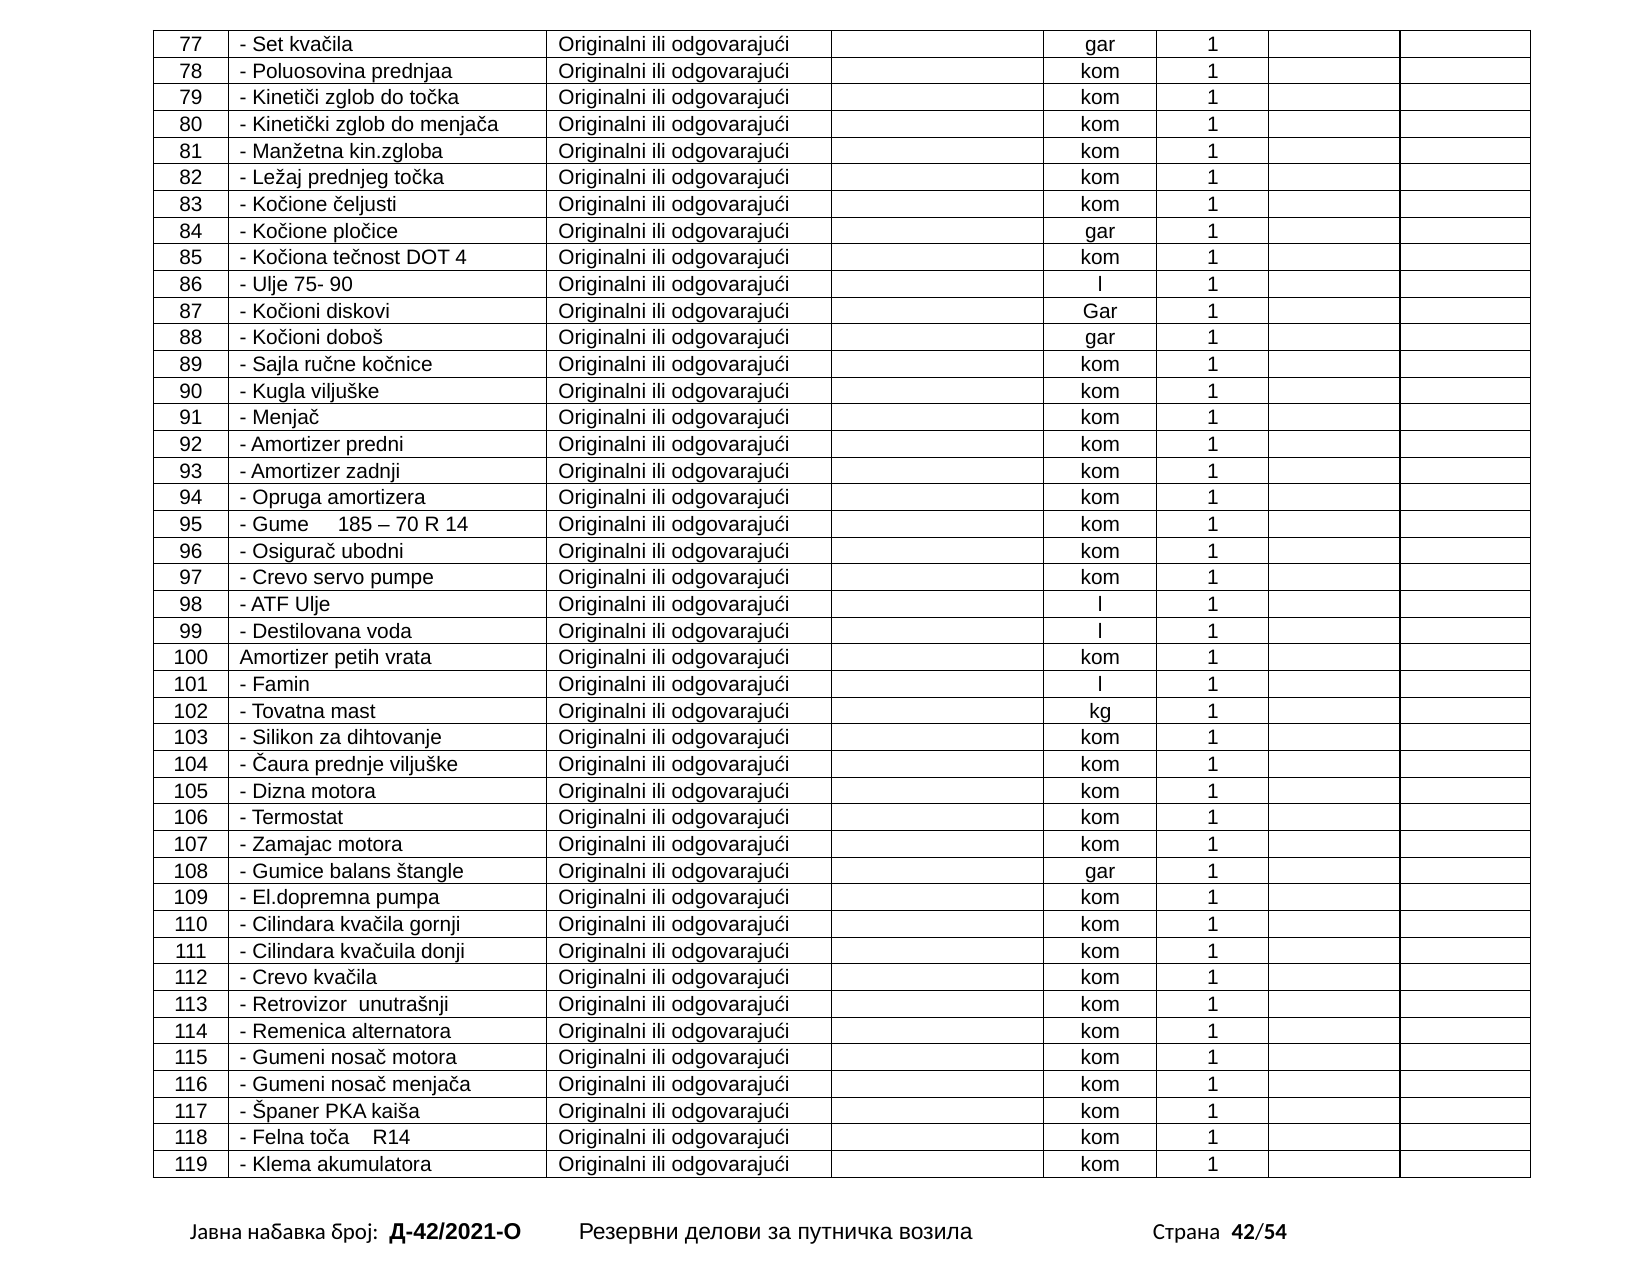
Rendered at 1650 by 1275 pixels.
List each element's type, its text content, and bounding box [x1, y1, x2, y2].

table_cell [1401, 618, 1530, 643]
table_cell [832, 378, 1043, 403]
table_cell [832, 31, 1043, 57]
table_cell [832, 991, 1043, 1017]
table_cell - Osigurač ubodni [229, 538, 546, 563]
table_cell 89 [154, 351, 228, 377]
table_cell 82 [154, 164, 228, 190]
table_cell - Destilovana voda [229, 618, 546, 643]
table_cell - Famin [229, 671, 546, 697]
table_cell 95 [154, 511, 228, 537]
table_cell Originalni ili odgovarajući [547, 84, 831, 110]
table_cell - Dizna motora [229, 778, 546, 803]
table_cell [1401, 378, 1530, 403]
table_cell Gar [1044, 298, 1156, 323]
table_cell - Ležaj prednjeg točka [229, 164, 546, 190]
table_cell [832, 1098, 1043, 1123]
table_cell [1401, 164, 1530, 190]
table_cell Originalni ili odgovarajući [547, 138, 831, 163]
table_cell 1 [1157, 511, 1268, 537]
table_cell Originalni ili odgovarajući [547, 324, 831, 350]
table_cell [1269, 591, 1399, 617]
table_cell 1 [1157, 1071, 1268, 1097]
table_cell [1269, 751, 1399, 777]
table_cell [1401, 831, 1530, 857]
table_cell [1269, 484, 1399, 510]
table_cell kom [1044, 724, 1156, 750]
table_cell 1 [1157, 111, 1268, 137]
table_cell Originalni ili odgovarajući [547, 751, 831, 777]
table_cell gar [1044, 31, 1156, 57]
table_cell 1 [1157, 751, 1268, 777]
table_cell [1401, 324, 1530, 350]
table_cell [1269, 644, 1399, 670]
table_cell - Ulje 75- 90 [229, 271, 546, 297]
table_cell 78 [154, 58, 228, 83]
table_cell - Remenica alternatora [229, 1018, 546, 1043]
table_cell [1269, 831, 1399, 857]
table_cell [1269, 58, 1399, 83]
table_cell Originalni ili odgovarajući [547, 538, 831, 563]
table_cell 1 [1157, 404, 1268, 430]
table_cell [832, 111, 1043, 137]
table_cell [1269, 378, 1399, 403]
table_cell kom [1044, 991, 1156, 1017]
table_cell 1 [1157, 324, 1268, 350]
table_cell [1401, 884, 1530, 910]
table_cell [1401, 724, 1530, 750]
table_cell [1401, 778, 1530, 803]
table_cell 87 [154, 298, 228, 323]
table_cell 1 [1157, 671, 1268, 697]
table_cell Originalni ili odgovarajući [547, 31, 831, 57]
table_cell [1269, 1124, 1399, 1150]
table_cell Originalni ili odgovarajući [547, 964, 831, 990]
table_cell [832, 751, 1043, 777]
table_cell Originalni ili odgovarajući [547, 591, 831, 617]
table_cell - Kočione čeljusti [229, 191, 546, 217]
table_cell 1 [1157, 964, 1268, 990]
table_cell 84 [154, 218, 228, 243]
table_cell kom [1044, 1124, 1156, 1150]
table_cell - Kočioni diskovi [229, 298, 546, 323]
table_cell [1401, 938, 1530, 963]
table_cell Originalni ili odgovarajući [547, 1124, 831, 1150]
table_cell [832, 1044, 1043, 1070]
table_cell kom [1044, 1018, 1156, 1043]
table_cell [832, 511, 1043, 537]
table_cell Originalni ili odgovarajući [547, 1151, 831, 1177]
table_cell [1269, 511, 1399, 537]
table_cell 1 [1157, 564, 1268, 590]
table_cell [1401, 591, 1530, 617]
table_cell 1 [1157, 244, 1268, 270]
table_cell 77 [154, 31, 228, 57]
table_cell [832, 964, 1043, 990]
table_cell [832, 1018, 1043, 1043]
table_cell 1 [1157, 1124, 1268, 1150]
table_cell 111 [154, 938, 228, 963]
table_cell [832, 858, 1043, 883]
table_cell 86 [154, 271, 228, 297]
table_cell [1269, 1151, 1399, 1177]
table_cell 106 [154, 804, 228, 830]
table_cell 1 [1157, 831, 1268, 857]
table_cell [1269, 804, 1399, 830]
table_cell [1401, 218, 1530, 243]
table_cell 1 [1157, 58, 1268, 83]
table_cell [1269, 991, 1399, 1017]
table_cell Originalni ili odgovarajući [547, 111, 831, 137]
table_cell [1401, 804, 1530, 830]
table_cell 1 [1157, 484, 1268, 510]
table_cell [1269, 324, 1399, 350]
table_cell kom [1044, 164, 1156, 190]
table_cell [1269, 1098, 1399, 1123]
table_cell 1 [1157, 618, 1268, 643]
table_cell Originalni ili odgovarajući [547, 458, 831, 483]
table_cell 1 [1157, 858, 1268, 883]
table_cell 116 [154, 1071, 228, 1097]
table_cell [832, 431, 1043, 457]
table_cell Originalni ili odgovarajući [547, 58, 831, 83]
table_cell kom [1044, 1098, 1156, 1123]
table_cell Originalni ili odgovarajući [547, 644, 831, 670]
table_cell 112 [154, 964, 228, 990]
table_cell 105 [154, 778, 228, 803]
table_cell [1269, 778, 1399, 803]
table_cell 1 [1157, 164, 1268, 190]
table_cell [832, 804, 1043, 830]
table_cell [1401, 31, 1530, 57]
table_cell 110 [154, 911, 228, 937]
table_cell 1 [1157, 911, 1268, 937]
table_cell 92 [154, 431, 228, 457]
table_cell [1269, 458, 1399, 483]
table_cell [1269, 164, 1399, 190]
table_cell 1 [1157, 218, 1268, 243]
table_cell Originalni ili odgovarajući [547, 778, 831, 803]
table_cell [832, 564, 1043, 590]
table_cell [832, 271, 1043, 297]
table_cell Originalni ili odgovarajući [547, 271, 831, 297]
table_cell [832, 1151, 1043, 1177]
table_cell 1 [1157, 271, 1268, 297]
table_cell 1 [1157, 191, 1268, 217]
table_cell [1401, 564, 1530, 590]
table_cell l [1044, 671, 1156, 697]
table_cell - Kinetiči zglob do točka [229, 84, 546, 110]
table_cell 81 [154, 138, 228, 163]
table_cell 88 [154, 324, 228, 350]
table_cell [1401, 1018, 1530, 1043]
table_cell [832, 138, 1043, 163]
table_cell kom [1044, 484, 1156, 510]
table_cell [1269, 1071, 1399, 1097]
table_cell kom [1044, 644, 1156, 670]
table_cell Originalni ili odgovarajući [547, 164, 831, 190]
table_cell - Zamajac motora [229, 831, 546, 857]
table_cell gar [1044, 858, 1156, 883]
table_cell kom [1044, 111, 1156, 137]
table_cell Originalni ili odgovarajući [547, 698, 831, 723]
table_cell 91 [154, 404, 228, 430]
table_cell [1269, 1044, 1399, 1070]
table_cell 1 [1157, 778, 1268, 803]
table_cell kom [1044, 431, 1156, 457]
table_cell kom [1044, 938, 1156, 963]
table_cell [1269, 271, 1399, 297]
table_cell Amortizer petih vrata [229, 644, 546, 670]
table_cell kg [1044, 698, 1156, 723]
table_cell 1 [1157, 538, 1268, 563]
table_cell Originalni ili odgovarajući [547, 351, 831, 377]
table_cell [832, 591, 1043, 617]
table_cell Originalni ili odgovarajući [547, 991, 831, 1017]
table_cell [1401, 244, 1530, 270]
table_cell Originalni ili odgovarajući [547, 484, 831, 510]
table_cell [832, 58, 1043, 83]
table_cell kom [1044, 884, 1156, 910]
table_cell kom [1044, 1151, 1156, 1177]
table_cell 1 [1157, 991, 1268, 1017]
table_cell 80 [154, 111, 228, 137]
table_cell 104 [154, 751, 228, 777]
table_cell - Kočione pločice [229, 218, 546, 243]
table_cell [832, 698, 1043, 723]
table_cell kom [1044, 84, 1156, 110]
table_cell - Kočioni doboš [229, 324, 546, 350]
table_cell [832, 298, 1043, 323]
table_cell [1401, 431, 1530, 457]
table_cell [832, 1124, 1043, 1150]
table_cell Originalni ili odgovarajući [547, 218, 831, 243]
table_cell [1269, 111, 1399, 137]
table_cell - Manžetna kin.zgloba [229, 138, 546, 163]
table_cell - Klema akumulatora [229, 1151, 546, 1177]
table_cell 1 [1157, 138, 1268, 163]
table_cell kom [1044, 804, 1156, 830]
table_cell Originalni ili odgovarajući [547, 1018, 831, 1043]
table_cell - Menjač [229, 404, 546, 430]
table_cell Originalni ili odgovarajući [547, 618, 831, 643]
table_cell [832, 164, 1043, 190]
table_cell kom [1044, 564, 1156, 590]
table_cell - Felna toča R14 [229, 1124, 546, 1150]
table_cell - Kinetički zglob do menjača [229, 111, 546, 137]
table_cell [832, 324, 1043, 350]
table_cell 93 [154, 458, 228, 483]
table_cell l [1044, 618, 1156, 643]
table_cell 1 [1157, 724, 1268, 750]
table_cell [1269, 938, 1399, 963]
table_cell [832, 191, 1043, 217]
table_cell Originalni ili odgovarajući [547, 858, 831, 883]
table_cell 114 [154, 1018, 228, 1043]
table_cell 83 [154, 191, 228, 217]
table_cell 1 [1157, 1044, 1268, 1070]
table_cell [1269, 564, 1399, 590]
table_cell [1401, 698, 1530, 723]
table_cell [832, 911, 1043, 937]
table_cell 119 [154, 1151, 228, 1177]
table_cell 90 [154, 378, 228, 403]
table_cell [832, 884, 1043, 910]
table_cell [832, 671, 1043, 697]
table_cell [1401, 138, 1530, 163]
table_cell [1269, 538, 1399, 563]
table_cell Originalni ili odgovarajući [547, 191, 831, 217]
table_cell [1269, 964, 1399, 990]
table_cell [1269, 884, 1399, 910]
table_cell 1 [1157, 938, 1268, 963]
table_cell 1 [1157, 84, 1268, 110]
table_cell [832, 724, 1043, 750]
table_cell 1 [1157, 298, 1268, 323]
table_cell gar [1044, 324, 1156, 350]
table_cell [832, 1071, 1043, 1097]
table_cell kom [1044, 404, 1156, 430]
table_cell - ATF Ulje [229, 591, 546, 617]
table_cell 98 [154, 591, 228, 617]
table_cell [1401, 1151, 1530, 1177]
table_cell [1269, 138, 1399, 163]
table_cell 102 [154, 698, 228, 723]
table_cell kom [1044, 351, 1156, 377]
table_cell kom [1044, 511, 1156, 537]
table_cell 1 [1157, 1151, 1268, 1177]
table_cell kom [1044, 964, 1156, 990]
table_cell Originalni ili odgovarajući [547, 511, 831, 537]
table_cell kom [1044, 244, 1156, 270]
table_cell [1401, 538, 1530, 563]
table_cell Originalni ili odgovarajući [547, 804, 831, 830]
table_cell 96 [154, 538, 228, 563]
table_cell - Kočiona tečnost DOT 4 [229, 244, 546, 270]
table_cell Originalni ili odgovarajući [547, 671, 831, 697]
table_cell [1269, 351, 1399, 377]
table_cell [1269, 724, 1399, 750]
table_cell [1269, 84, 1399, 110]
table_cell l [1044, 591, 1156, 617]
table_cell 1 [1157, 884, 1268, 910]
table_cell [1269, 298, 1399, 323]
table_cell [832, 938, 1043, 963]
table_cell 85 [154, 244, 228, 270]
table_cell [1401, 1124, 1530, 1150]
table_cell 1 [1157, 431, 1268, 457]
table_cell 1 [1157, 698, 1268, 723]
table_cell 1 [1157, 378, 1268, 403]
table_cell 99 [154, 618, 228, 643]
table_cell 1 [1157, 31, 1268, 57]
table_cell [1401, 964, 1530, 990]
table_cell 107 [154, 831, 228, 857]
table_cell [1401, 298, 1530, 323]
table_cell [1401, 1098, 1530, 1123]
table_cell 101 [154, 671, 228, 697]
table_cell - Tovatna mast [229, 698, 546, 723]
table_cell 113 [154, 991, 228, 1017]
table_cell [1401, 191, 1530, 217]
table_cell [1401, 111, 1530, 137]
table_cell - Gumeni nosač menjača [229, 1071, 546, 1097]
table_cell [832, 644, 1043, 670]
table_cell [1401, 911, 1530, 937]
table_cell [832, 778, 1043, 803]
table_cell [1401, 484, 1530, 510]
table_cell [1401, 84, 1530, 110]
table_cell 1 [1157, 458, 1268, 483]
table_cell - Poluosovina prednjaa [229, 58, 546, 83]
table_cell [1269, 191, 1399, 217]
table_cell 97 [154, 564, 228, 590]
table_cell [1401, 671, 1530, 697]
table_cell - Cilindara kvačuila donji [229, 938, 546, 963]
table_cell 79 [154, 84, 228, 110]
table_cell - Set kvačila [229, 31, 546, 57]
table_cell [832, 538, 1043, 563]
table_cell [1269, 911, 1399, 937]
table_cell - Termostat [229, 804, 546, 830]
table_cell 1 [1157, 351, 1268, 377]
table_cell [1401, 644, 1530, 670]
table_cell Originalni ili odgovarajući [547, 1098, 831, 1123]
table_cell [1269, 1018, 1399, 1043]
table_cell kom [1044, 1044, 1156, 1070]
table_cell [832, 351, 1043, 377]
table_cell 118 [154, 1124, 228, 1150]
table_cell [832, 404, 1043, 430]
table_cell 108 [154, 858, 228, 883]
table_cell Originalni ili odgovarajući [547, 724, 831, 750]
table_cell [1401, 58, 1530, 83]
table_cell [1269, 431, 1399, 457]
table_cell - Retrovizor unutrašnji [229, 991, 546, 1017]
table_cell - Španer PKA kaiša [229, 1098, 546, 1123]
table_cell 109 [154, 884, 228, 910]
table_cell - Silikon za dihtovanje [229, 724, 546, 750]
table_cell - Opruga amortizera [229, 484, 546, 510]
table_cell Originalni ili odgovarajući [547, 378, 831, 403]
table_cell Originalni ili odgovarajući [547, 431, 831, 457]
table_cell kom [1044, 538, 1156, 563]
table_cell kom [1044, 58, 1156, 83]
table_cell Originalni ili odgovarajući [547, 244, 831, 270]
table_cell 94 [154, 484, 228, 510]
table_cell - Gumeni nosač motora [229, 1044, 546, 1070]
table_cell [832, 244, 1043, 270]
table_cell [832, 831, 1043, 857]
table_cell 1 [1157, 1018, 1268, 1043]
table_cell [1401, 1044, 1530, 1070]
table_cell 103 [154, 724, 228, 750]
table_cell [1401, 351, 1530, 377]
table_cell Originalni ili odgovarajući [547, 884, 831, 910]
table_cell [832, 484, 1043, 510]
table_cell [832, 618, 1043, 643]
table_cell kom [1044, 778, 1156, 803]
table_cell 1 [1157, 644, 1268, 670]
table_cell 1 [1157, 591, 1268, 617]
table_cell [1269, 404, 1399, 430]
table_cell [1401, 858, 1530, 883]
table_cell kom [1044, 831, 1156, 857]
table_cell [1401, 991, 1530, 1017]
table_cell [1269, 218, 1399, 243]
table_cell [1401, 404, 1530, 430]
table_cell Originalni ili odgovarajući [547, 1044, 831, 1070]
table_cell [1401, 271, 1530, 297]
table_cell kom [1044, 191, 1156, 217]
table_cell [1269, 618, 1399, 643]
table_cell Originalni ili odgovarajući [547, 831, 831, 857]
table_cell l [1044, 271, 1156, 297]
table_cell Originalni ili odgovarajući [547, 298, 831, 323]
table_cell [1269, 698, 1399, 723]
table_cell [832, 218, 1043, 243]
table_cell Originalni ili odgovarajući [547, 404, 831, 430]
table_cell kom [1044, 751, 1156, 777]
table_cell - Amortizer predni [229, 431, 546, 457]
table_cell [832, 84, 1043, 110]
table_cell 117 [154, 1098, 228, 1123]
table_cell [1401, 511, 1530, 537]
table_cell [1269, 858, 1399, 883]
table_cell - Kugla viljuške [229, 378, 546, 403]
table_cell Originalni ili odgovarajući [547, 911, 831, 937]
table_cell 100 [154, 644, 228, 670]
table_cell - Gume 185 – 70 R 14 [229, 511, 546, 537]
table_cell 1 [1157, 804, 1268, 830]
table_cell [832, 458, 1043, 483]
table_cell [1269, 244, 1399, 270]
table_cell Originalni ili odgovarajući [547, 564, 831, 590]
table_cell - El.dopremna pumpa [229, 884, 546, 910]
table_cell - Cilindara kvačila gornji [229, 911, 546, 937]
table_cell kom [1044, 1071, 1156, 1097]
table_cell 115 [154, 1044, 228, 1070]
table_cell gar [1044, 218, 1156, 243]
table_cell - Crevo kvačila [229, 964, 546, 990]
table_cell kom [1044, 378, 1156, 403]
table_cell [1401, 458, 1530, 483]
table_cell Originalni ili odgovarajući [547, 1071, 831, 1097]
table_cell Originalni ili odgovarajući [547, 938, 831, 963]
table_cell - Amortizer zadnji [229, 458, 546, 483]
table_cell [1401, 751, 1530, 777]
table_cell - Gumice balans štangle [229, 858, 546, 883]
table_cell [1401, 1071, 1530, 1097]
table_cell [1269, 671, 1399, 697]
table_cell kom [1044, 911, 1156, 937]
table_cell kom [1044, 138, 1156, 163]
table_cell - Crevo servo pumpe [229, 564, 546, 590]
table_cell kom [1044, 458, 1156, 483]
table_cell [1269, 31, 1399, 57]
table_cell - Čaura prednje viljuške [229, 751, 546, 777]
table_cell - Sajla ručne kočnice [229, 351, 546, 377]
table_cell 1 [1157, 1098, 1268, 1123]
